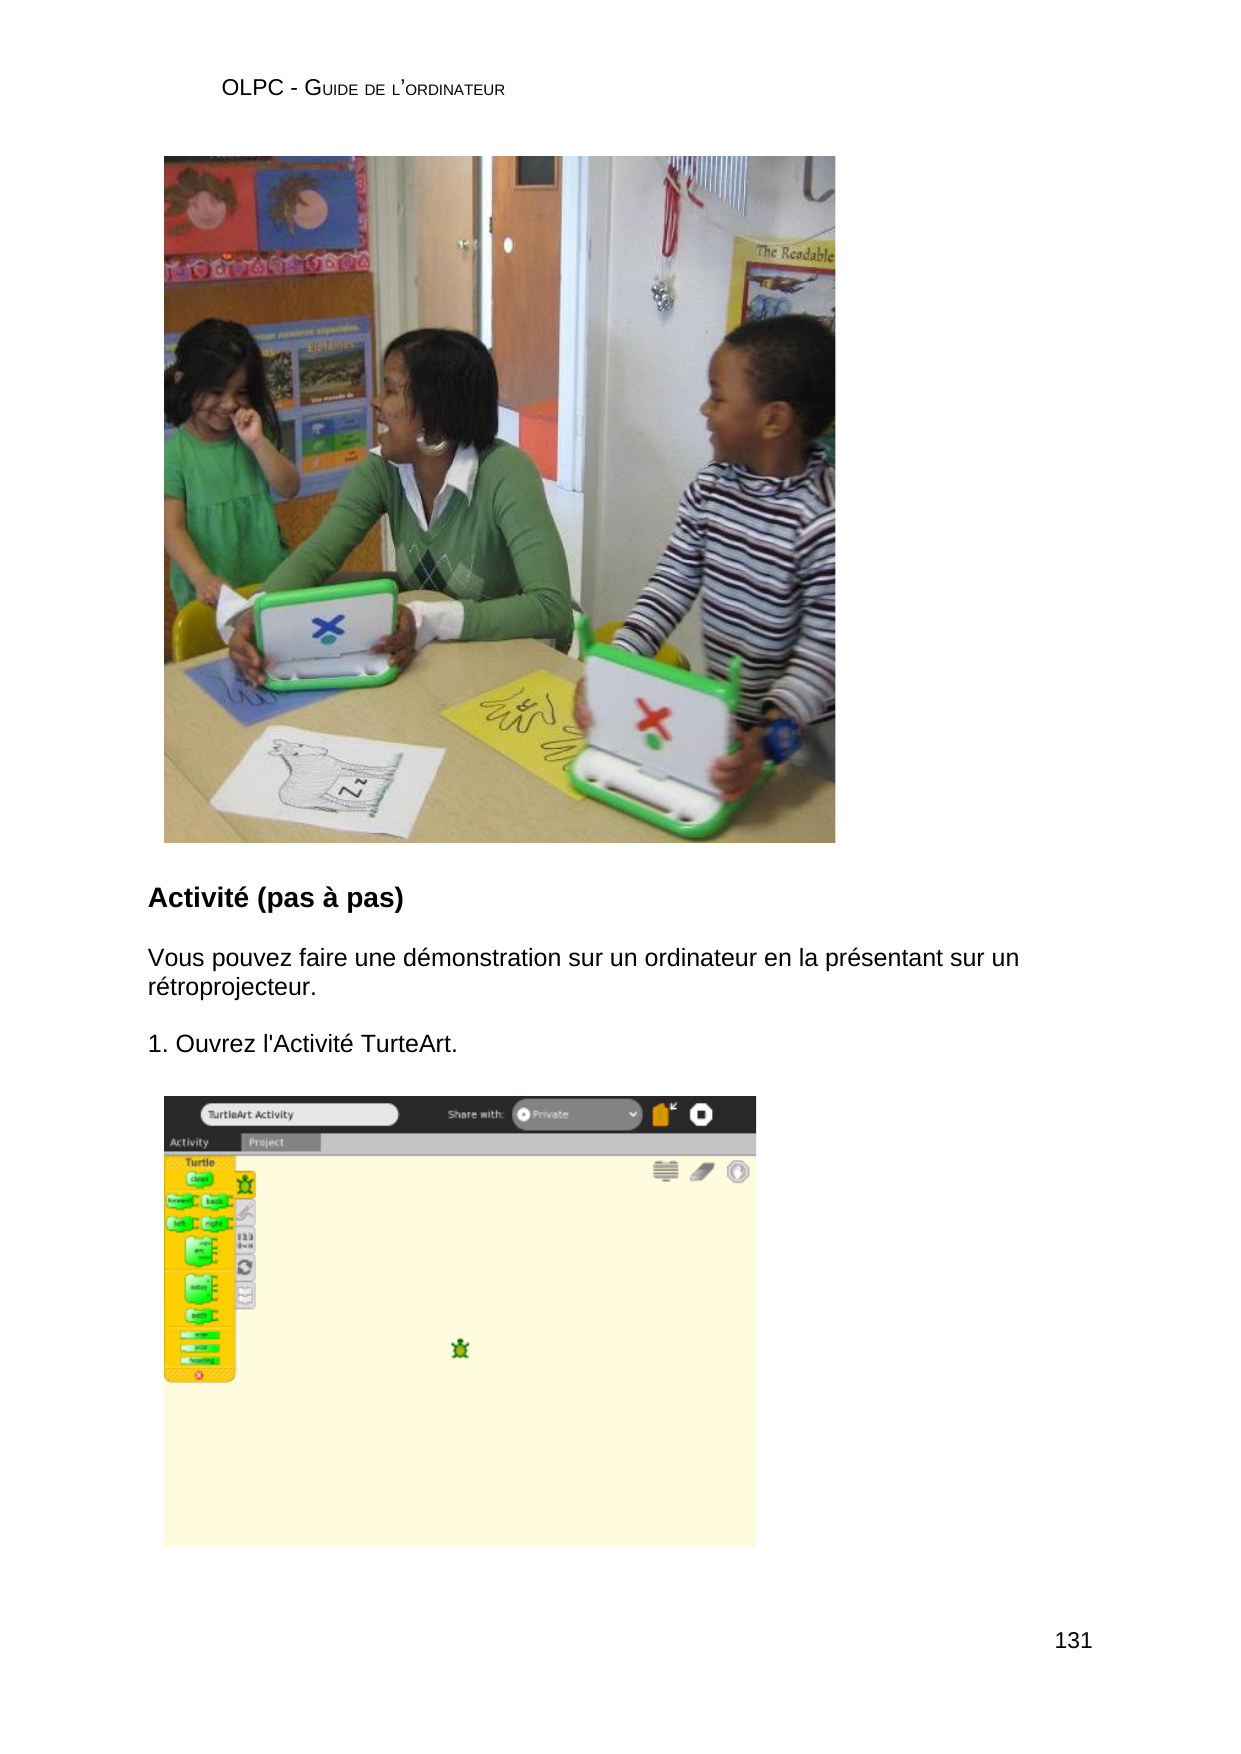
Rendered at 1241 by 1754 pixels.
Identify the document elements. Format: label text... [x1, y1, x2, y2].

text Vous pouvez faire une démonstration sur un ordinateur en la présentant sur un rétroprojecteur. [148, 943, 1092, 1000]
picture [164, 1096, 757, 1547]
text Activité (pas à pas) [148, 881, 1092, 914]
picture [164, 156, 836, 843]
text 1. Ouvrez l'Activité TurteArt. [148, 1029, 1092, 1058]
